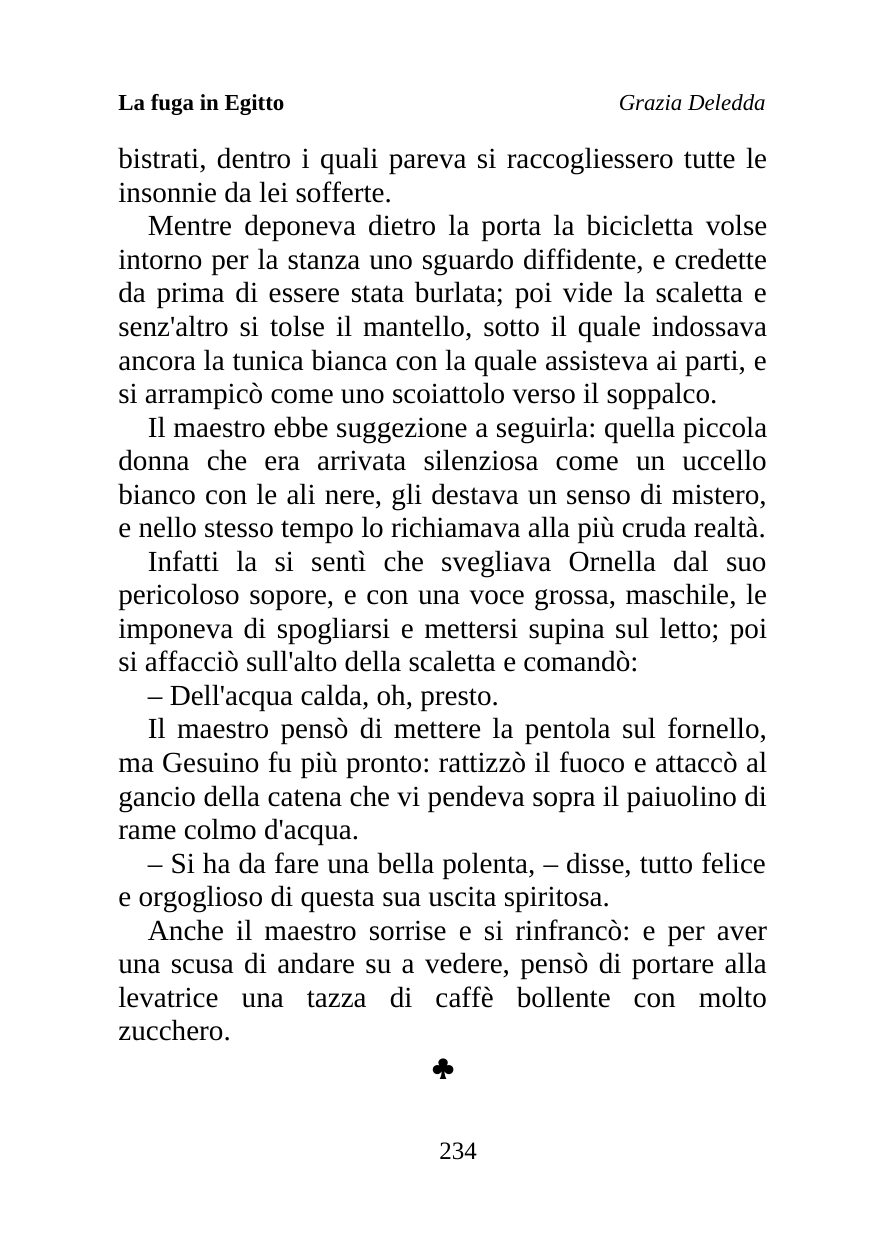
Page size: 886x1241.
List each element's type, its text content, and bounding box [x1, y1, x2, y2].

text Anche il maestro sorrise e si rinfrancò: e per aver una scusa di andare su a vedere, pensò di portare alla levatrice una tazza di caffè bollente con molto zucchero. [118, 913, 768, 1047]
text Infatti la si sentì che svegliava Ornella dal suo pericoloso sopore, e con una voce grossa, maschile, le imponeva di spogliarsi e mettersi supina sul letto; poi si affacciò sull'alto della scaletta e comandò: [118, 544, 768, 678]
text Mentre deponeva dietro la porta la bicicletta volse intorno per la stanza uno sguardo diffidente, e credette da prima di essere stata burlata; poi vide la scaletta e senz'altro si tolse il mantello, sotto il quale indossava ancora la tunica bianca con la quale assisteva ai parti, e si arrampicò come uno scoiattolo verso il soppalco. [118, 208, 768, 410]
text – Si ha da fare una bella polenta, – disse, tutto felice e orgoglioso di questa sua uscita spiritosa. [118, 846, 768, 913]
text  [118, 1059, 768, 1086]
text Il maestro pensò di mettere la pentola sul fornello, ma Gesuino fu più pronto: rattizzò il fuoco e attaccò al gancio della catena che vi pendeva sopra il paiuolino di rame colmo d'acqua. [118, 712, 768, 846]
text Il maestro ebbe suggezione a seguirla: quella piccola donna che era arrivata silenziosa come un uccello bianco con le ali nere, gli destava un senso di mistero, e nello stesso tempo lo richiamava alla più cruda realtà. [118, 410, 768, 544]
text bistrati, dentro i quali pareva si raccogliessero tutte le insonnie da lei sofferte. [118, 141, 768, 208]
text – Dell'acqua calda, oh, presto. [118, 678, 768, 712]
